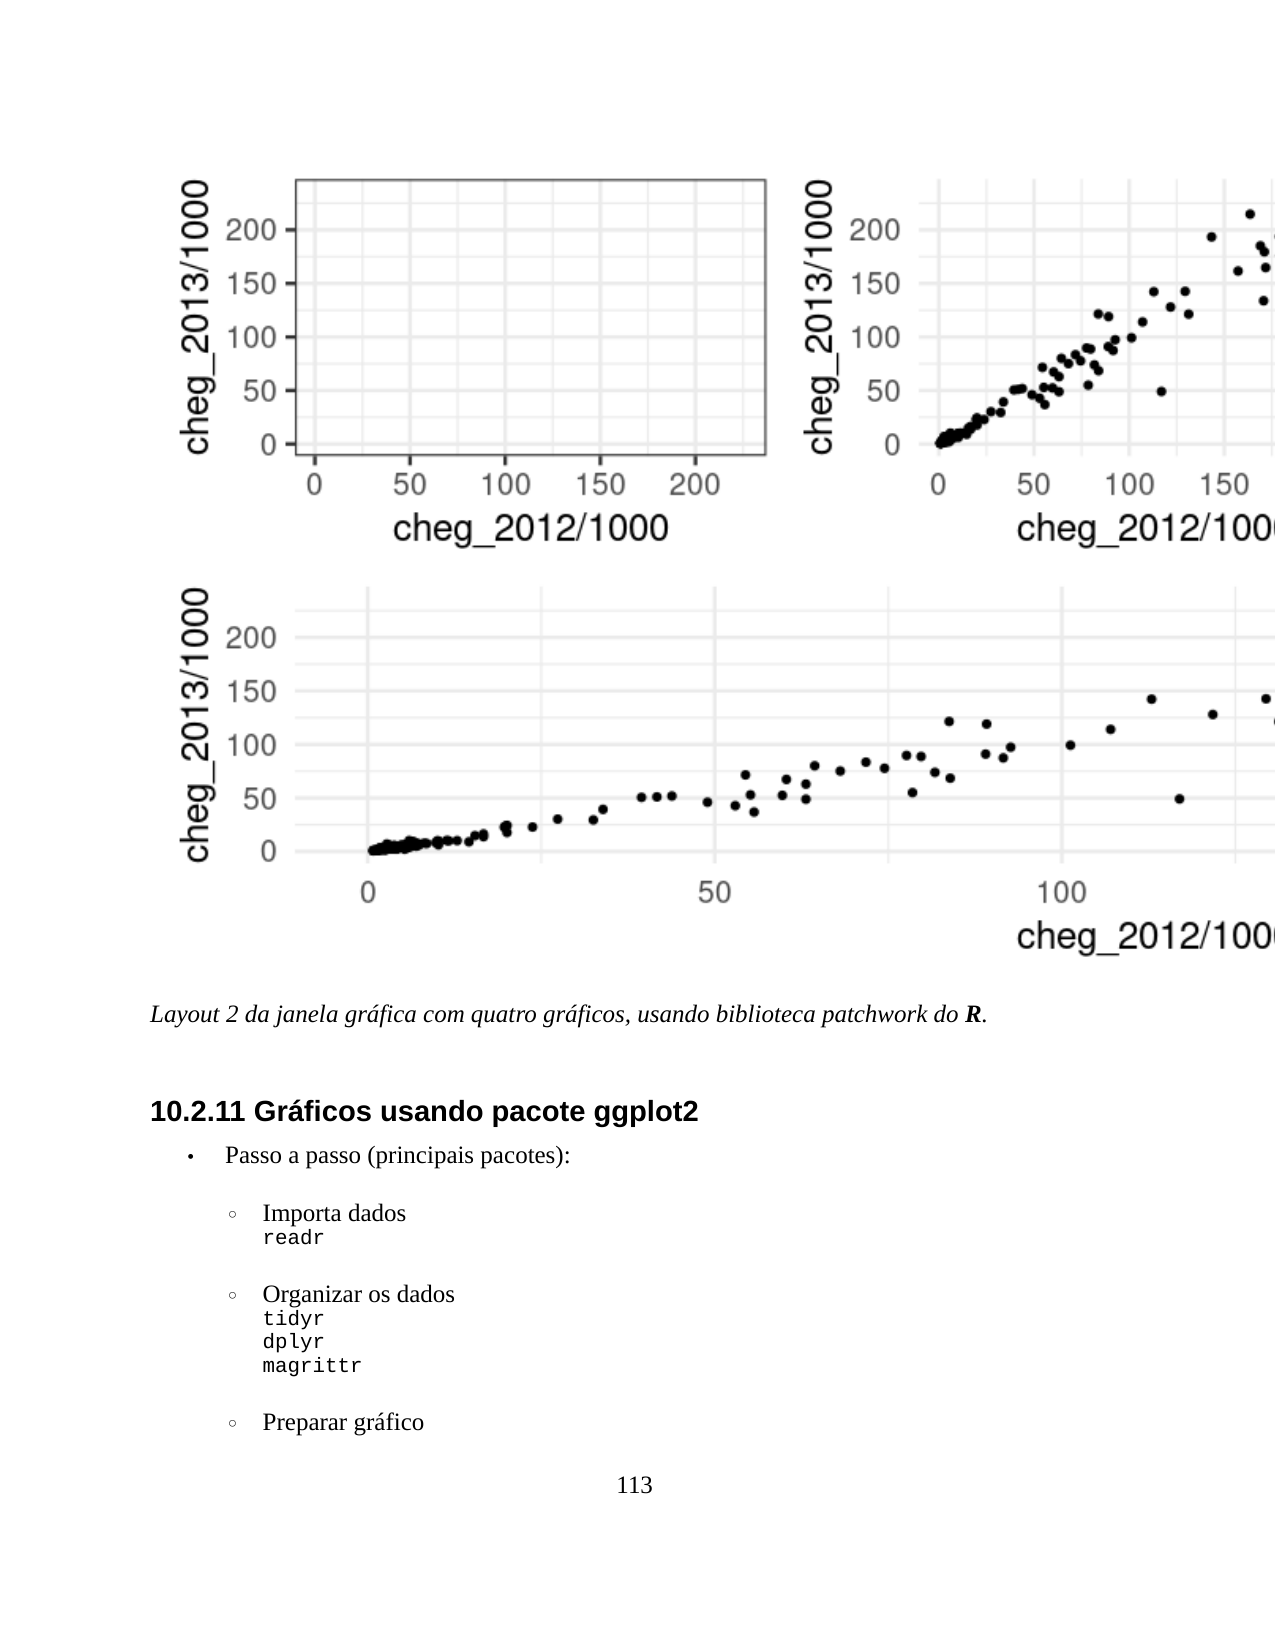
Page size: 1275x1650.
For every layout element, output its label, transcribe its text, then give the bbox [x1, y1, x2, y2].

list Passo a passo (principais pacotes): [187, 1140, 1125, 1198]
picture [150, 150, 1275, 987]
list Preparar gráfico [225, 1407, 1125, 1436]
subtitle 10.2.11 Gráficos usando pacote ggplot2 [150, 1094, 1125, 1128]
text Layout 2 da janela gráfica com quatro gráficos, usando biblioteca patchwork do R. [150, 999, 1125, 1028]
list Importa dados readr [225, 1198, 1125, 1279]
list Organizar os dados tidyr dplyr magrittr [225, 1279, 1125, 1407]
